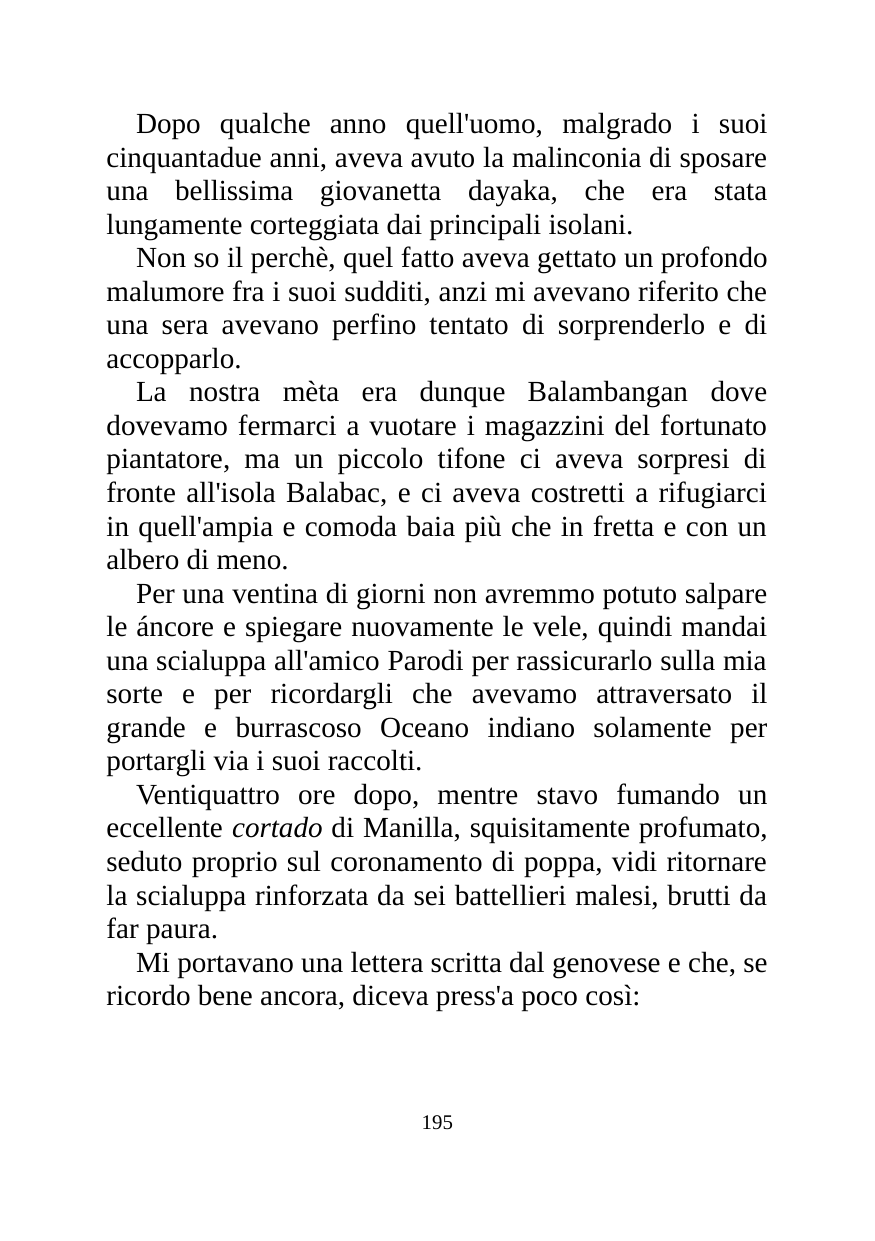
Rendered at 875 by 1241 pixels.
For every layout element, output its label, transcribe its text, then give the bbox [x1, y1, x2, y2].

text Per una ventina di giorni non avremmo potuto salpare le áncore e spiegare nuovamente le vele, quindi mandai una scialuppa all'amico Parodi per rassicurarlo sulla mia sorte e per ricordargli che avevamo attraversato il grande e burrascoso Oceano indiano solamente per portargli via i suoi raccolti. [106, 576, 768, 777]
text Ventiquattro ore dopo, mentre stavo fumando un eccellente cortado di Manilla, squisitamente profumato, seduto proprio sul coronamento di poppa, vidi ritornare la scialuppa rinforzata da sei battellieri malesi, brutti da far paura. [106, 777, 768, 945]
text Dopo qualche anno quell'uomo, malgrado i suoi cinquantadue anni, aveva avuto la malinconia di sposare una bellissima giovanetta dayaka, che era stata lungamente corteggiata dai principali isolani. [106, 106, 768, 240]
text Non so il perchè, quel fatto aveva gettato un profondo malumore fra i suoi sudditi, anzi mi avevano riferito che una sera avevano perfino tentato di sorprenderlo e di accopparlo. [106, 240, 768, 374]
text Mi portavano una lettera scritta dal genovese e che, se ricordo bene ancora, diceva press'a poco così: [106, 945, 768, 1012]
text La nostra mèta era dunque Balambangan dove dovevamo fermarci a vuotare i magazzini del fortunato piantatore, ma un piccolo tifone ci aveva sorpresi di fronte all'isola Balabac, e ci aveva costretti a rifugiarci in quell'ampia e comoda baia più che in fretta e con un albero di meno. [106, 374, 768, 576]
